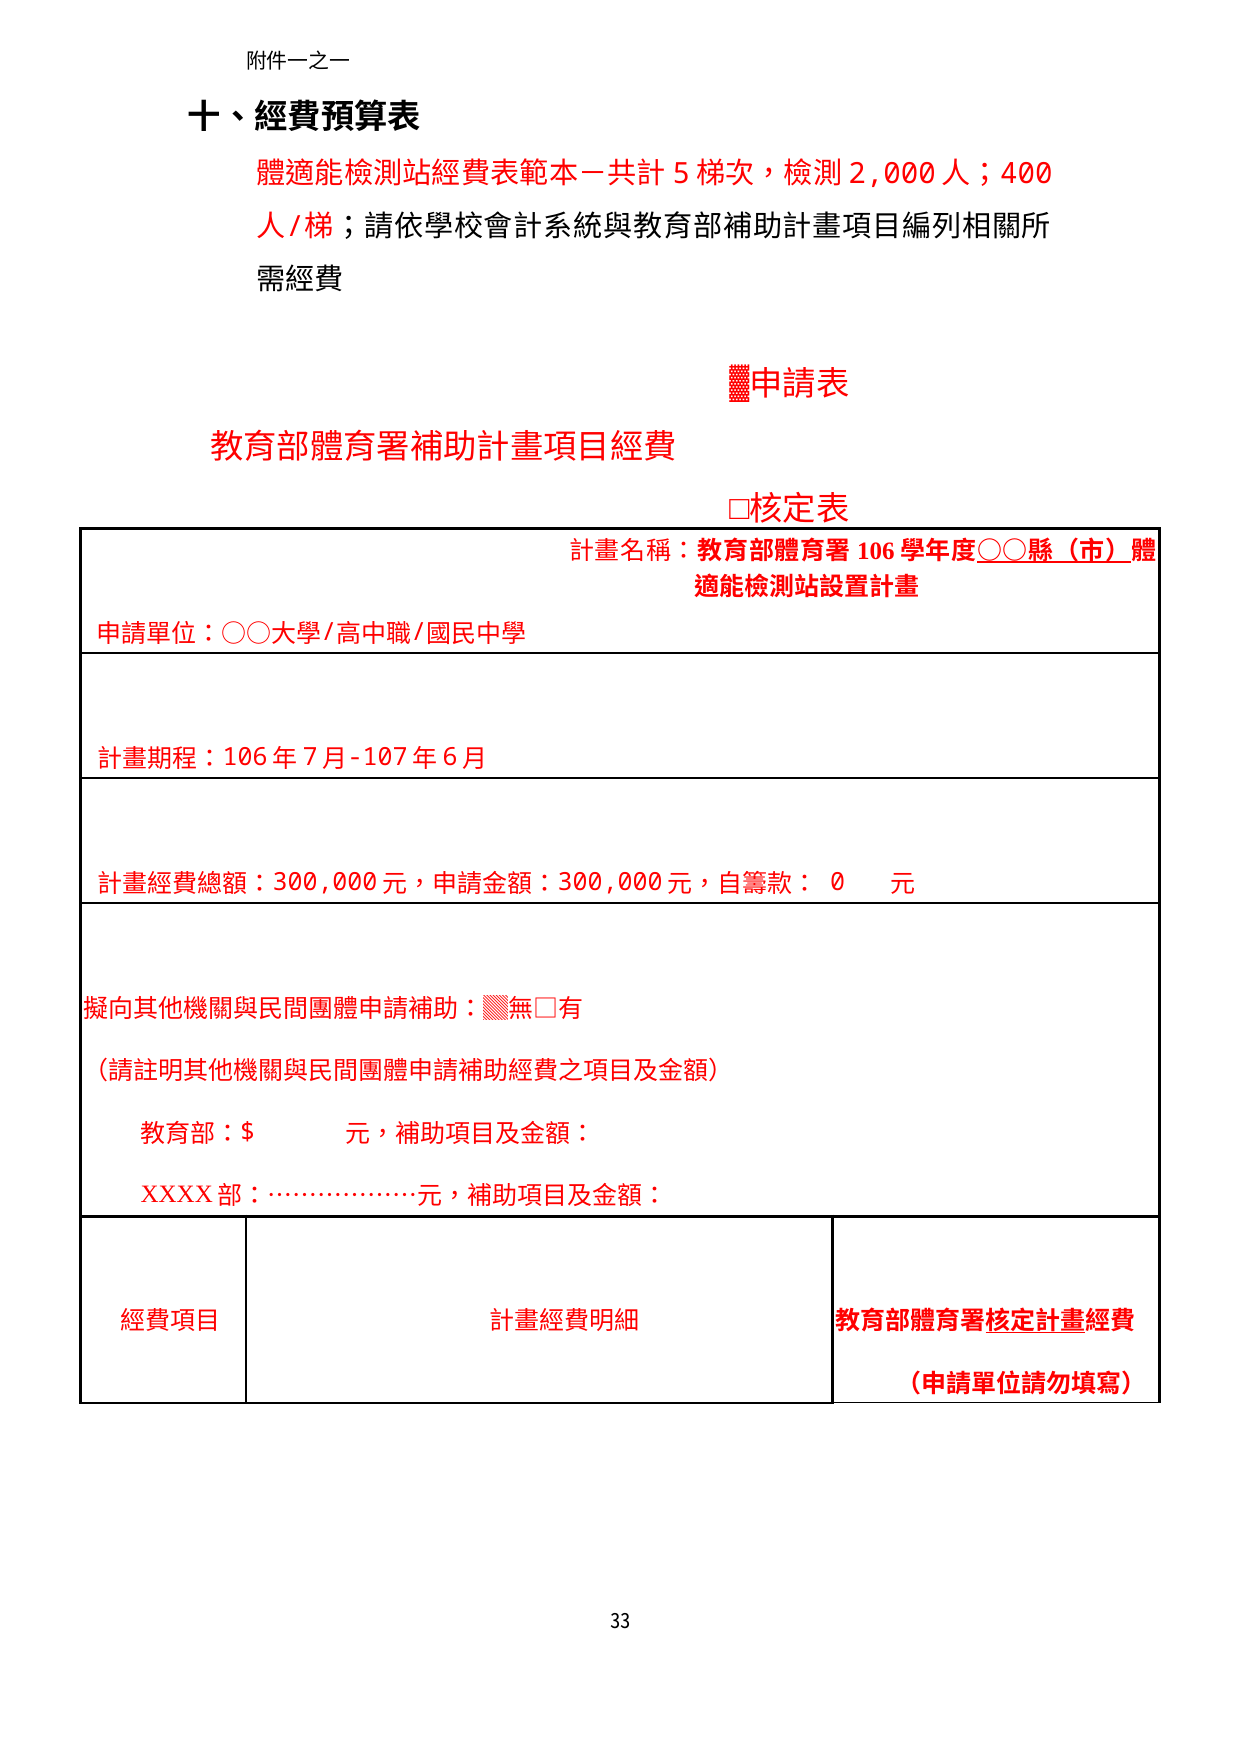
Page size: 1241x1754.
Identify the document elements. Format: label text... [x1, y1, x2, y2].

table_header ▓申請表 [726, 340, 886, 402]
table_cell 教育部體育署補助計畫項目經費 [207, 402, 726, 464]
table_cell [993, 402, 1159, 464]
table_cell 計畫名稱：教育部體育署106學年度○○縣（市）體適能檢測站設置計畫 [566, 530, 1158, 652]
table_cell [81, 402, 140, 464]
table_header [513, 340, 726, 402]
text 十、經費預算表 [187, 89, 1053, 138]
table_cell [886, 465, 992, 527]
table_cell 申請單位：○○大學/高中職/國民中學 [82, 530, 566, 652]
table_cell [513, 465, 726, 527]
table_header [886, 340, 992, 402]
table_cell 計畫經費明細 [247, 1218, 831, 1402]
table_cell 經費項目 [82, 1218, 245, 1402]
table_cell [207, 465, 313, 527]
table_header [313, 340, 512, 402]
table_cell [140, 402, 207, 464]
table_header [207, 340, 313, 402]
table_cell 擬向其他機關與民間團體申請補助：▓無□有 （請註明其他機關與民間團體申請補助經費之項目及金額） 教育部：$ 元，補助項目及金額： XXXX部：………………元，補助項目及金額： [82, 904, 1158, 1214]
text 體適能檢測站經費表範本－共計5梯次，檢測2,000人；400人/梯；請依學校會計系統與教育部補助計畫項目編列相關所需經費 [256, 150, 1053, 298]
table_header [140, 340, 207, 402]
table_cell [993, 465, 1159, 527]
table_cell [726, 402, 886, 464]
table_cell 計畫期程：106年7月-107年6月 [82, 654, 1158, 777]
table_cell [313, 465, 512, 527]
table_cell □核定表 [726, 465, 886, 527]
table_cell [886, 402, 992, 464]
table_cell [81, 465, 140, 527]
table_cell 計畫經費總額：300,000元，申請金額：300,000元，自籌款： 0 元 [82, 779, 1158, 902]
table_header [993, 340, 1159, 402]
table_header [81, 340, 140, 402]
table_cell 教育部體育署核定計畫經費 （申請單位請勿填寫） [834, 1218, 1158, 1402]
table_cell [140, 465, 207, 527]
